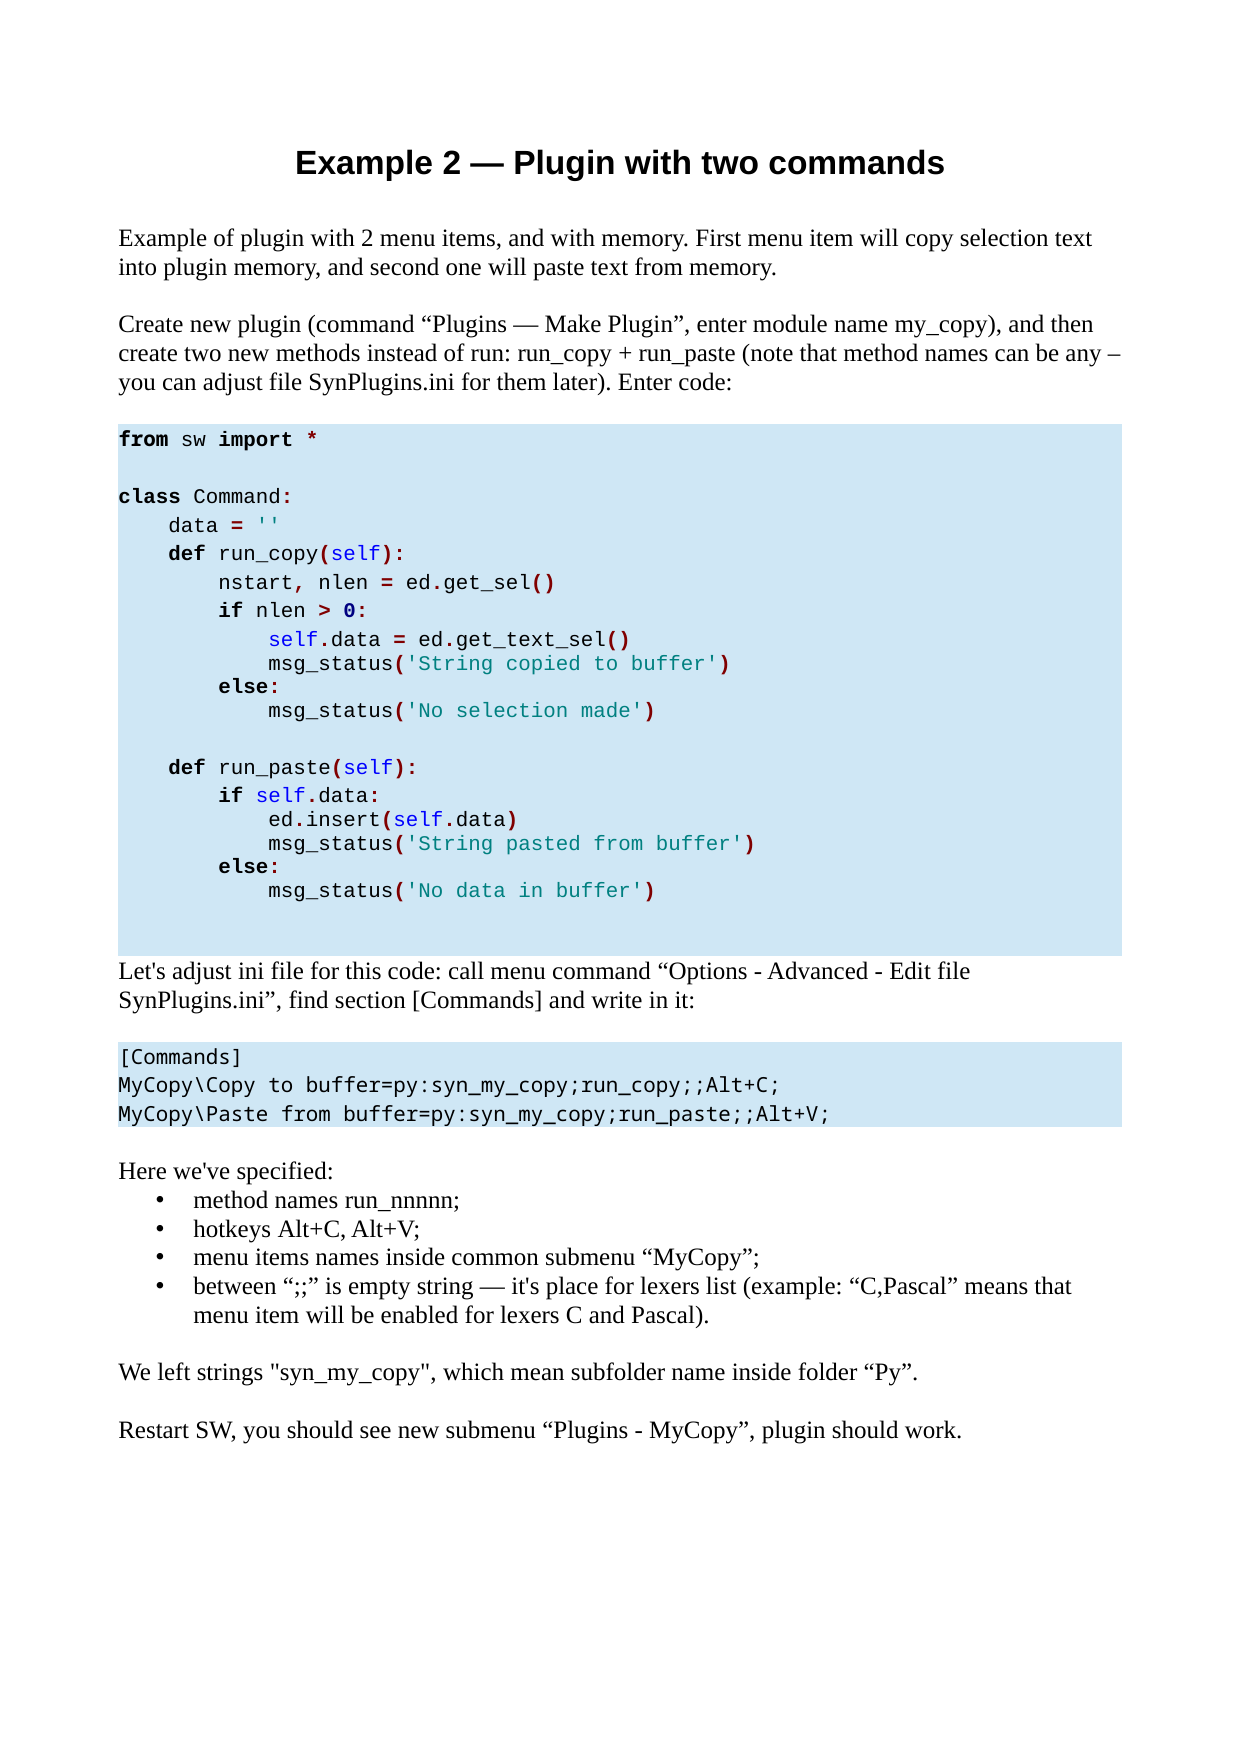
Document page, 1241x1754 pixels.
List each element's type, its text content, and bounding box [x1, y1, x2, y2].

text msg_status('No selection made') [118, 700, 1122, 723]
text self.data = ed.get_text_sel() [118, 624, 1122, 652]
text msg_status('String copied to buffer') [118, 652, 1122, 676]
text if nlen > 0: [118, 595, 1122, 624]
list method names run_nnnnn; [156, 1185, 1122, 1214]
text Example of plugin with 2 menu items, and with memory. First menu item will copy selection text into plugin memory, and second one will paste text from memory. [118, 223, 1122, 281]
text We left strings "syn_my_copy", which mean subfolder name inside folder “Py”. [118, 1357, 1122, 1386]
text Restart SW, you should see new submenu “Plugins - MyCopy”, plugin should work. [118, 1415, 1122, 1444]
list between “;;” is empty string — it's place for lexers list (example: “C,Pascal” means that menu item will be enabled for lexers C and Pascal). [156, 1271, 1122, 1329]
text ed.insert(self.data) [118, 809, 1122, 833]
list menu items names inside common submenu “MyCopy”; [156, 1242, 1122, 1271]
text nstart, nlen = ed.get_sel() [118, 567, 1122, 595]
text def run_paste(self): [118, 752, 1122, 780]
text [Commands] [118, 1042, 1122, 1071]
text MyCopy\Copy to buffer=py:syn_my_copy;run_copy;;Alt+C; [118, 1071, 1122, 1099]
text msg_status('String pasted from buffer') [118, 833, 1122, 856]
text Here we've specified: [118, 1156, 1122, 1185]
text msg_status('No data in buffer') [118, 880, 1122, 903]
text Let's adjust ini file for this code: call menu command “Options - Advanced - Edit file SynPlugins.ini”, find section [Commands] and write in it: [118, 956, 1122, 1013]
subtitle Example 2 — Plugin with two commands [118, 143, 1122, 182]
text data = '' [118, 510, 1122, 538]
text def run_copy(self): [118, 538, 1122, 567]
text from sw import * [118, 424, 1122, 453]
list hotkeys Alt+C, Alt+V; [156, 1214, 1122, 1242]
text class Command: [118, 481, 1122, 510]
text Create new plugin (command “Plugins — Make Plugin”, enter module name my_copy), and then create two new methods instead of run: run_copy + run_paste (note that method names can be any – you can adjust file SynPlugins.ini for them later). Enter code: [118, 309, 1122, 396]
text else: [118, 856, 1122, 880]
text if self.data: [118, 780, 1122, 809]
text MyCopy\Paste from buffer=py:syn_my_copy;run_paste;;Alt+V; [118, 1099, 1122, 1127]
text else: [118, 676, 1122, 700]
